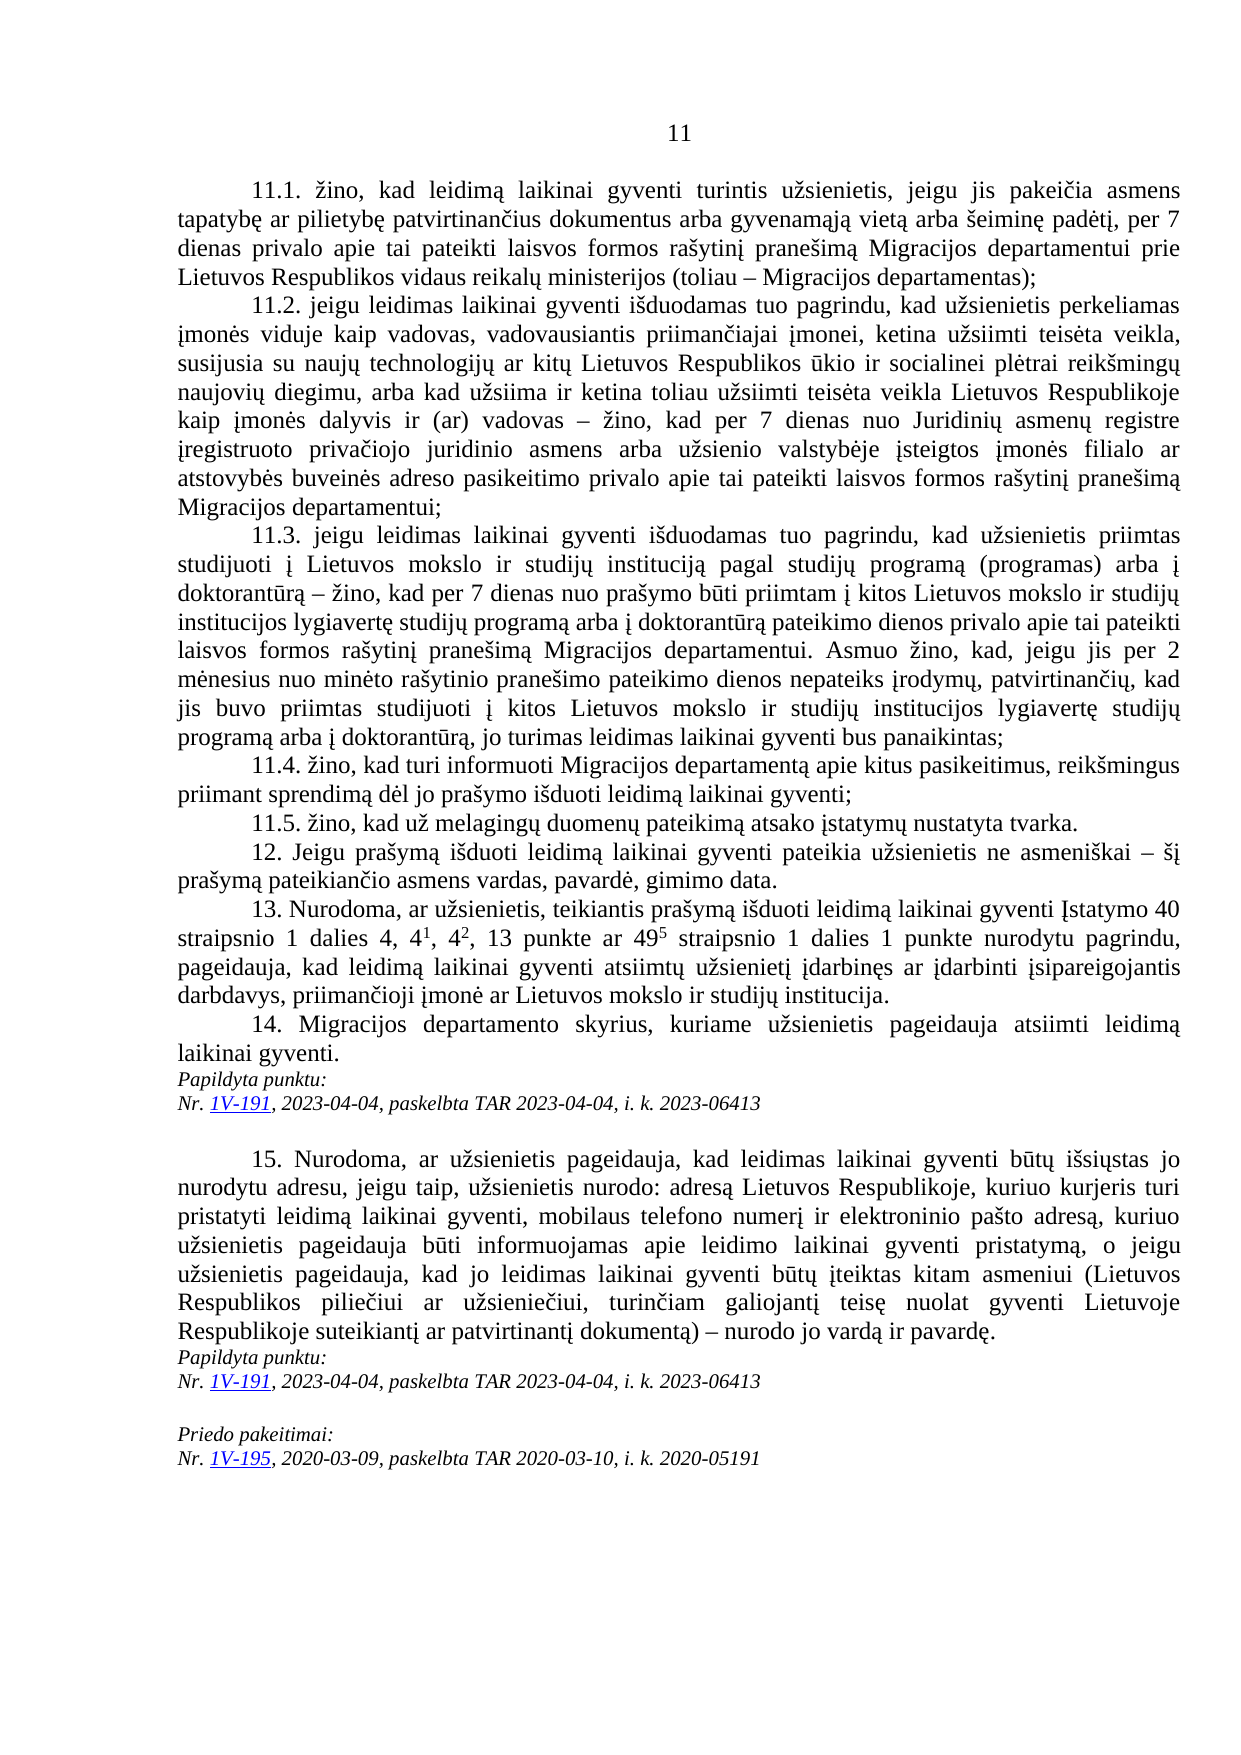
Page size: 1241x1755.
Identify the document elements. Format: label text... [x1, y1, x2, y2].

text 13. Nurodoma, ar užsienietis, teikiantis prašymą išduoti leidimą laikinai gyventi Įstatymo 40 straipsnio 1 dalies 4, 41, 42, 13 punkte ar 495 straipsnio 1 dalies 1 punkte nurodytu pagrindu, pageidauja, kad leidimą laikinai gyventi atsiimtų užsienietį įdarbinęs ar įdarbinti įsipareigojantis darbdavys, priimančioji įmonė ar Lietuvos mokslo ir studijų institucija. [177, 894, 1181, 1009]
text Papildyta punktu: [177, 1345, 1181, 1369]
text 12. Jeigu prašymą išduoti leidimą laikinai gyventi pateikia užsienietis ne asmeniškai – šį prašymą pateikiančio asmens vardas, pavardė, gimimo data. [177, 837, 1181, 894]
text Nr. 1V-191, 2023-04-04, paskelbta TAR 2023-04-04, i. k. 2023-06413 [177, 1091, 1181, 1115]
text Nr. 1V-195, 2020-03-09, paskelbta TAR 2020-03-10, i. k. 2020-05191 [177, 1446, 1181, 1470]
text 11.1. žino, kad leidimą laikinai gyventi turintis užsienietis, jeigu jis pakeičia asmens tapatybę ar pilietybę patvirtinančius dokumentus arba gyvenamąją vietą arba šeiminę padėtį, per 7 dienas privalo apie tai pateikti laisvos formos rašytinį pranešimą Migracijos departamentui prie Lietuvos Respublikos vidaus reikalų ministerijos (toliau – Migracijos departamentas); [177, 176, 1181, 291]
text 11.2. jeigu leidimas laikinai gyventi išduodamas tuo pagrindu, kad užsienietis perkeliamas įmonės viduje kaip vadovas, vadovausiantis priimančiajai įmonei, ketina užsiimti teisėta veikla, susijusia su naujų technologijų ar kitų Lietuvos Respublikos ūkio ir socialinei plėtrai reikšmingų naujovių diegimu, arba kad užsiima ir ketina toliau užsiimti teisėta veikla Lietuvos Respublikoje kaip įmonės dalyvis ir (ar) vadovas – žino, kad per 7 dienas nuo Juridinių asmenų registre įregistruoto privačiojo juridinio asmens arba užsienio valstybėje įsteigtos įmonės filialo ar atstovybės buveinės adreso pasikeitimo privalo apie tai pateikti laisvos formos rašytinį pranešimą Migracijos departamentui; [177, 291, 1181, 521]
text Priedo pakeitimai: [177, 1422, 1181, 1446]
text 11.3. jeigu leidimas laikinai gyventi išduodamas tuo pagrindu, kad užsienietis priimtas studijuoti į Lietuvos mokslo ir studijų instituciją pagal studijų programą (programas) arba į doktorantūrą – žino, kad per 7 dienas nuo prašymo būti priimtam į kitos Lietuvos mokslo ir studijų institucijos lygiavertę studijų programą arba į doktorantūrą pateikimo dienos privalo apie tai pateikti laisvos formos rašytinį pranešimą Migracijos departamentui. Asmuo žino, kad, jeigu jis per 2 mėnesius nuo minėto rašytinio pranešimo pateikimo dienos nepateiks įrodymų, patvirtinančių, kad jis buvo priimtas studijuoti į kitos Lietuvos mokslo ir studijų institucijos lygiavertę studijų programą arba į doktorantūrą, jo turimas leidimas laikinai gyventi bus panaikintas; [177, 521, 1181, 751]
text 15. Nurodoma, ar užsienietis pageidauja, kad leidimas laikinai gyventi būtų išsiųstas jo nurodytu adresu, jeigu taip, užsienietis nurodo: adresą Lietuvos Respublikoje, kuriuo kurjeris turi pristatyti leidimą laikinai gyventi, mobilaus telefono numerį ir elektroninio pašto adresą, kuriuo užsienietis pageidauja būti informuojamas apie leidimo laikinai gyventi pristatymą, o jeigu užsienietis pageidauja, kad jo leidimas laikinai gyventi būtų įteiktas kitam asmeniui (Lietuvos Respublikos piliečiui ar užsieniečiui, turinčiam galiojantį teisę nuolat gyventi Lietuvoje Respublikoje suteikiantį ar patvirtinantį dokumentą) – nurodo jo vardą ir pavardę. [177, 1144, 1181, 1345]
text 14. Migracijos departamento skyrius, kuriame užsienietis pageidauja atsiimti leidimą laikinai gyventi. [177, 1009, 1181, 1067]
text Nr. 1V-191, 2023-04-04, paskelbta TAR 2023-04-04, i. k. 2023-06413 [177, 1369, 1181, 1393]
text 11.4. žino, kad turi informuoti Migracijos departamentą apie kitus pasikeitimus, reikšmingus priimant sprendimą dėl jo prašymo išduoti leidimą laikinai gyventi; [177, 751, 1181, 808]
text Papildyta punktu: [177, 1067, 1181, 1091]
text 11.5. žino, kad už melagingų duomenų pateikimą atsako įstatymų nustatyta tvarka. [177, 808, 1181, 837]
